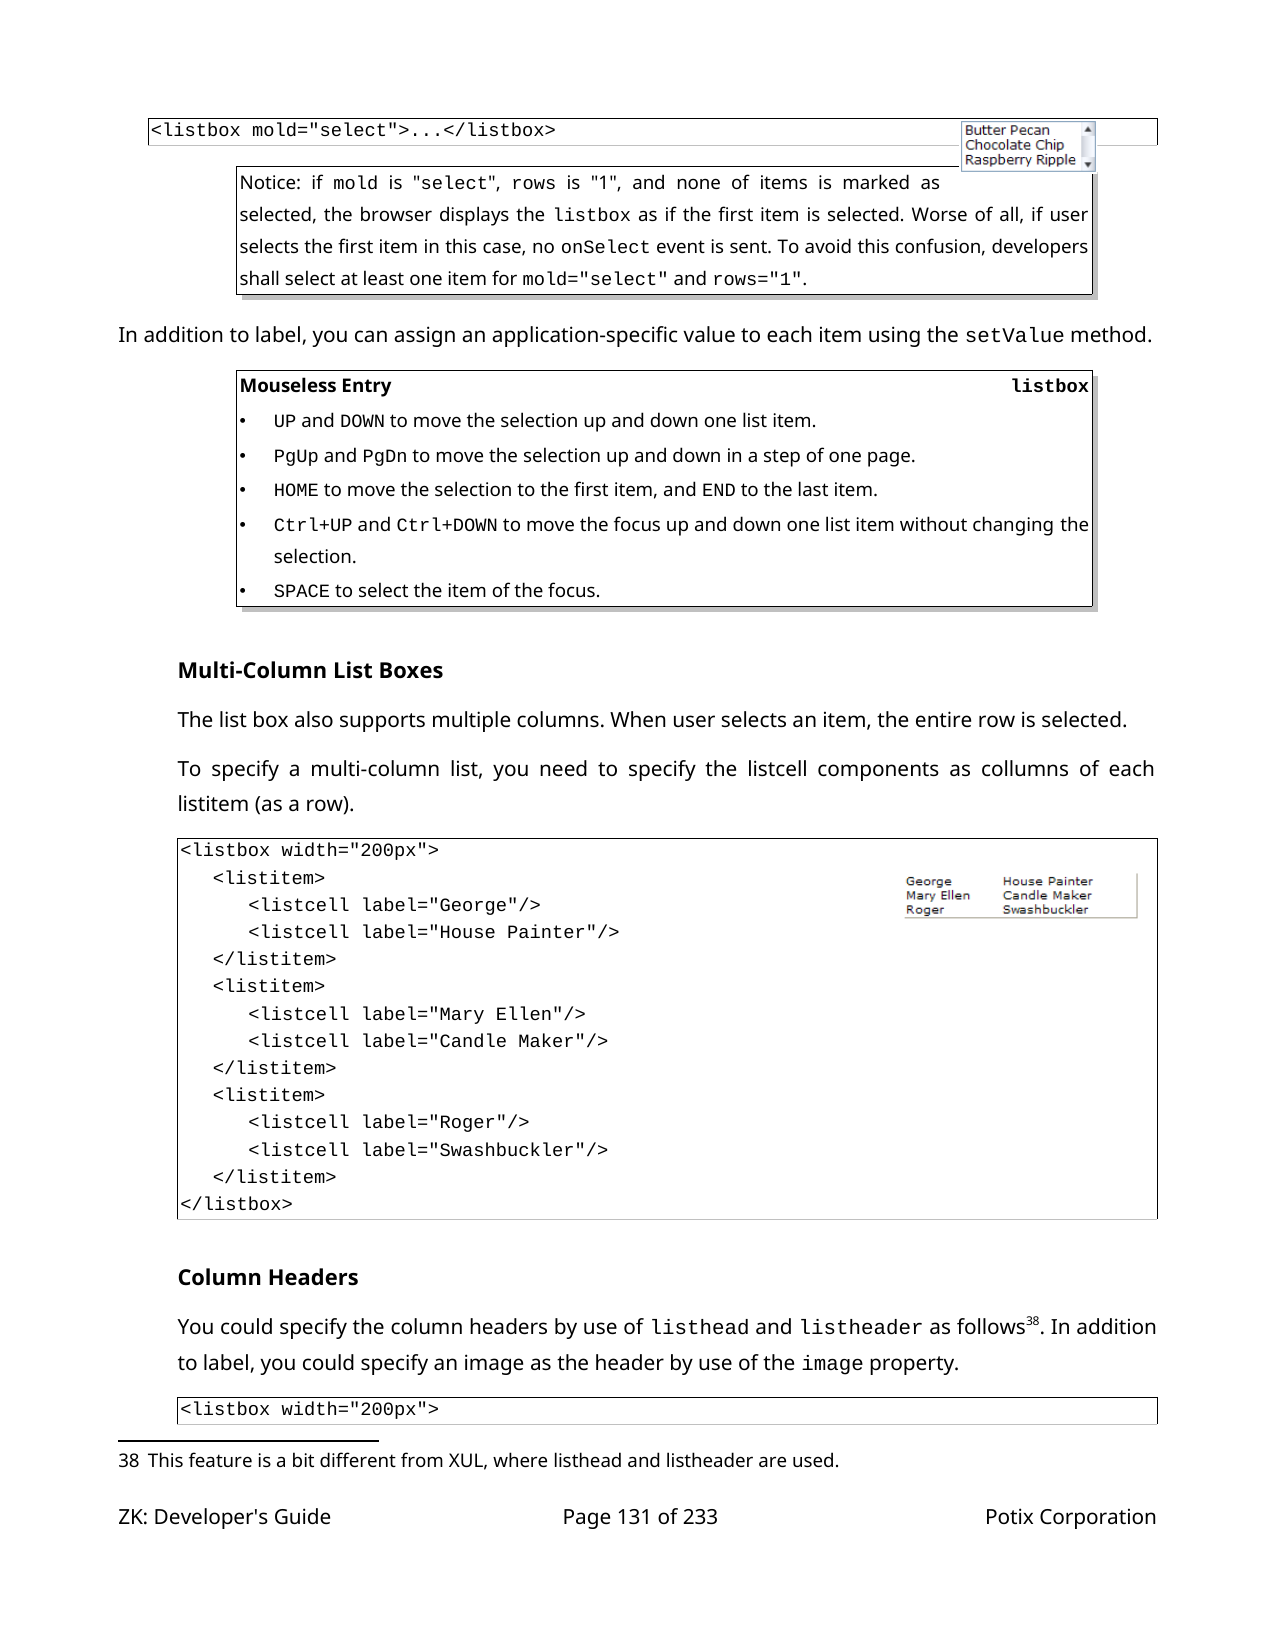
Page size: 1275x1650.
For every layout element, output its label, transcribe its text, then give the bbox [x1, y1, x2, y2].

list PgUp and PgDn to move the selection up and down in a step of one page. [237, 439, 1092, 468]
text You could specify the column headers by use of listhead and listheader as follows. In addition to label, you could specify an image as the header by use of the image property. [177, 1312, 1157, 1376]
list Ctrl+UP and Ctrl+DOWN to move the focus up and down one list item without changing the selection. [237, 508, 1092, 569]
text <listcell label="George"/> [178, 893, 899, 917]
text Notice: if mold is "select", rows is "1", and none of items is marked as selected, the browser displays the listbox as if the first item is selected. Worse of all, if user selects the first item in this case, no onSelect event is sent. To avoid this confusion, developers shall select at least one item for mold="select" and rows="1". [237, 167, 1092, 294]
picture [959, 119, 1098, 174]
text The list box also supports multiple columns. When user selects an item, the entire row is selected. [177, 705, 1157, 734]
list UP and DOWN to move the selection up and down one list item. [237, 404, 1092, 433]
text Mouseless Entry listbox [237, 371, 1092, 398]
text <listcell label="Roger"/> [178, 1110, 1157, 1134]
text <listcell label="Mary Ellen"/> [178, 1001, 1157, 1026]
text </listitem> [178, 947, 1157, 971]
subtitle Multi-Column List Boxes [177, 655, 1157, 685]
text <listitem> [178, 866, 1157, 890]
text <listbox mold="select">...</listbox> [149, 119, 959, 145]
text </listitem> [178, 1056, 1157, 1080]
text <listcell label="Candle Maker"/> [178, 1029, 1157, 1053]
text This feature is a bit different from XUL, where listhead and listheader are used. [118, 1447, 1157, 1473]
text <listitem> [178, 1083, 1157, 1107]
text To specify a multi-column list, you need to specify the listcell components as collumns of each listitem (as a row). [177, 754, 1157, 818]
text [1098, 119, 1157, 145]
list SPACE to select the item of the focus. [237, 574, 1092, 606]
text In addition to label, you can assign an application-specific value to each item using the setValue method. [118, 321, 1157, 349]
text <listcell label="Swashbuckler"/> [178, 1137, 1157, 1162]
text <listbox width="200px"> [178, 839, 1157, 863]
text </listitem> [178, 1164, 1157, 1189]
picture [899, 871, 1139, 922]
text <listcell label="House Painter"/> [178, 920, 1157, 944]
text </listbox> [178, 1192, 1157, 1219]
list HOME to move the selection to the first item, and END to the last item. [237, 473, 1092, 502]
text <listitem> [178, 974, 1157, 998]
text <listbox width="200px"> [178, 1398, 1157, 1424]
subtitle Column Headers [177, 1262, 1157, 1292]
